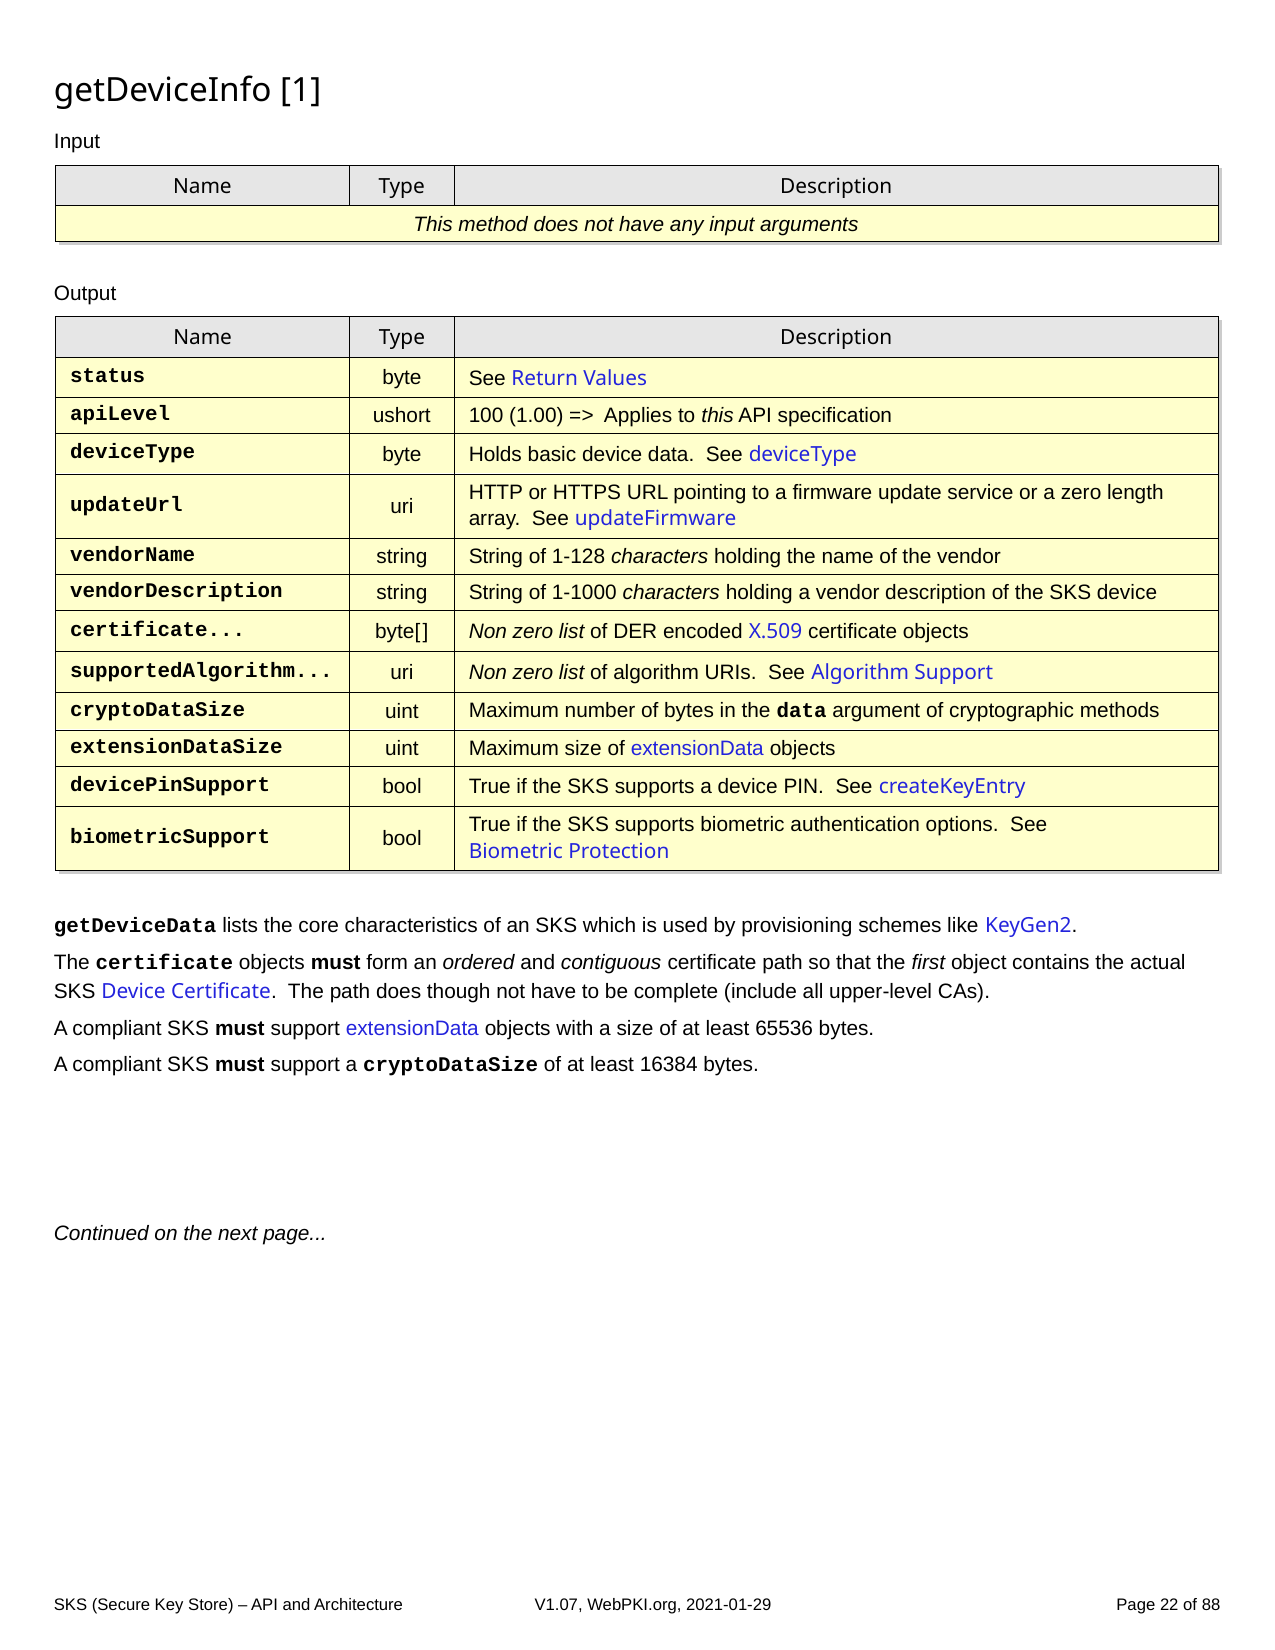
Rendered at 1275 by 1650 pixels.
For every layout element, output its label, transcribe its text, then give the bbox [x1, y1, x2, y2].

text Continued on the next page... [54, 1221, 1221, 1244]
table_header Type [350, 166, 454, 205]
table_cell See Return Values [455, 358, 1218, 397]
table_cell string [350, 539, 454, 574]
table_cell ushort [350, 398, 454, 433]
table_cell supportedAlgorithm... [56, 652, 349, 692]
table_cell bool [350, 807, 454, 870]
text Input [54, 129, 1221, 153]
table_cell Holds basic device data. See deviceType [455, 434, 1218, 473]
table_header Description [455, 166, 1218, 205]
text The certificate objects must form an ordered and contiguous certificate path so that the first object contains the actual SKS Device Certificate. The path does though not have to be complete (include all upper-level CAs). [54, 950, 1221, 1004]
table_cell uint [350, 731, 454, 766]
table_cell certificate... [56, 611, 349, 651]
table_header Name [56, 317, 349, 357]
table_cell devicePinSupport [56, 767, 349, 806]
table_cell HTTP or HTTPS URL pointing to a firmware update service or a zero length array. See updateFirmware [455, 475, 1218, 538]
table_cell updateUrl [56, 475, 349, 538]
subtitle getDeviceInfo [1] [54, 66, 1221, 111]
table_cell vendorName [56, 539, 349, 574]
table_cell bool [350, 767, 454, 806]
table_cell apiLevel [56, 398, 349, 433]
table_cell String of 1-1000 characters holding a vendor description of the SKS device [455, 575, 1218, 610]
table_cell Non zero list of DER encoded X.509 certificate objects [455, 611, 1218, 651]
table_cell byte [350, 358, 454, 397]
table_cell Maximum number of bytes in the data argument of cryptographic methods [455, 693, 1218, 729]
text getDeviceData lists the core characteristics of an SKS which is used by provisioning schemes like KeyGen2. [54, 910, 1221, 938]
table_cell Maximum size of extensionData objects [455, 731, 1218, 766]
table_cell deviceType [56, 434, 349, 473]
table_cell status [56, 358, 349, 397]
text Output [54, 281, 1221, 304]
table_header Description [455, 317, 1218, 357]
table_cell Non zero list of algorithm URIs. See Algorithm Support [455, 652, 1218, 692]
table_cell uri [350, 652, 454, 692]
table_cell string [350, 575, 454, 610]
table_cell True if the SKS supports biometric authentication options. See Biometric Protection [455, 807, 1218, 870]
text A compliant SKS must support a cryptoDataSize of at least 16384 bytes. [54, 1052, 1221, 1078]
table_cell This method does not have any input arguments [56, 206, 1218, 241]
table_cell cryptoDataSize [56, 693, 349, 729]
table_cell True if the SKS supports a device PIN. See createKeyEntry [455, 767, 1218, 806]
table_header Type [350, 317, 454, 357]
table_cell String of 1-128 characters holding the name of the vendor [455, 539, 1218, 574]
table_cell byte [350, 434, 454, 473]
table_header Name [56, 166, 349, 205]
table_cell vendorDescription [56, 575, 349, 610]
table_cell uint [350, 693, 454, 729]
table_cell byte⁮[ ] [350, 611, 454, 651]
table_cell 100 (1.00) => Applies to this API specification [455, 398, 1218, 433]
text A compliant SKS must support extensionData objects with a size of at least 65536 bytes. [54, 1016, 1221, 1040]
table_cell uri [350, 475, 454, 538]
table_cell biometricSupport [56, 807, 349, 870]
table_cell extensionDataSize [56, 731, 349, 766]
